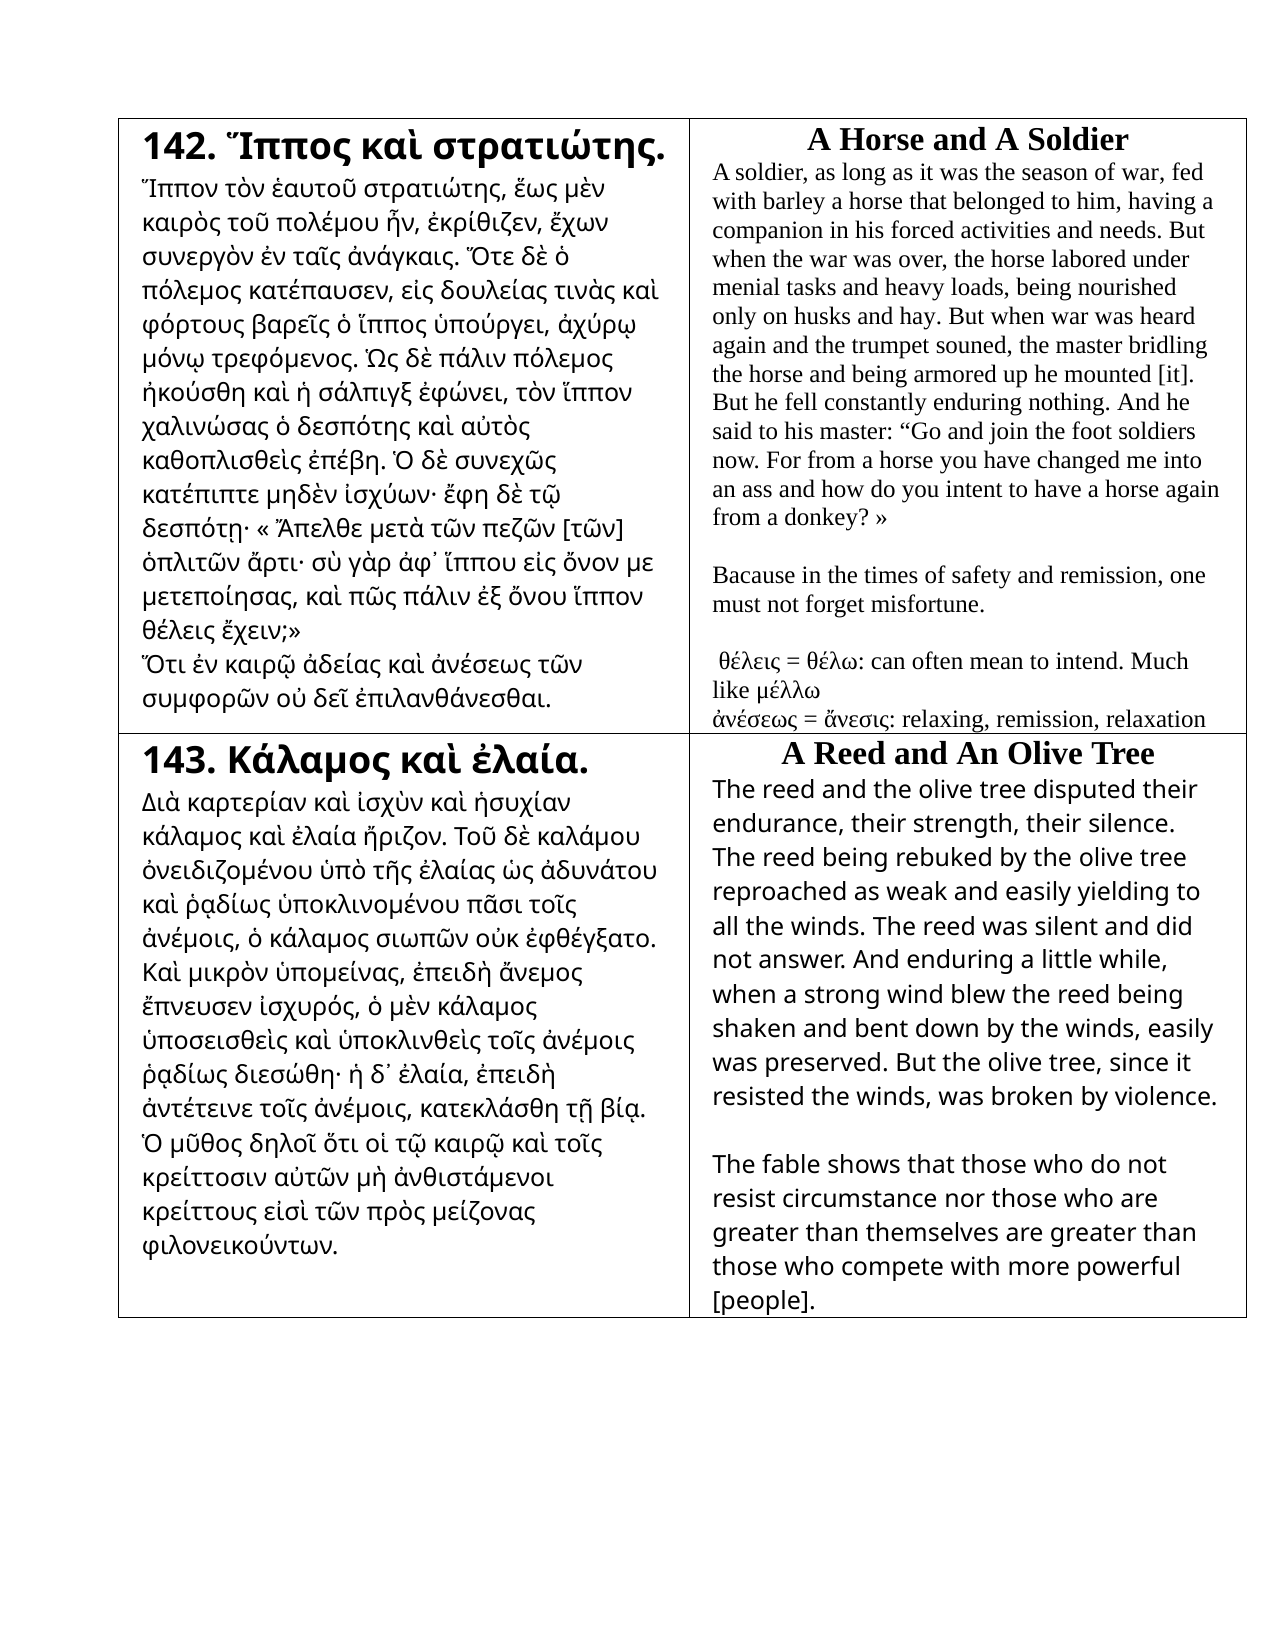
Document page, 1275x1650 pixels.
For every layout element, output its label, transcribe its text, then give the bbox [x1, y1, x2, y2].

table_cell A Reed and An Olive Tree The reed and the olive tree disputed their endurance, their strength, their silence. The reed being rebuked by the olive tree reproached as weak and easily yielding to all the winds. The reed was silent and did not answer. And enduring a little while, when a strong wind blew the reed being shaken and bent down by the winds, easily was preserved. But the olive tree, since it resisted the winds, was broken by violence. The fable shows that those who do not resist circumstance nor those who are greater than themselves are greater than those who compete with more powerful [people]. [690, 734, 1246, 1317]
table_cell A Horse and A Soldier A soldier, as long as it was the season of war, fed with barley a horse that belonged to him, having a companion in his forced activities and needs. But when the war was over, the horse labored under menial tasks and heavy loads, being nourished only on husks and hay. But when war was heard again and the trumpet souned, the master bridling the horse and being armored up he mounted [it]. But he fell constantly enduring nothing. And he said to his master: “Go and join the foot soldiers now. For from a horse you have changed me into an ass and how do you intent to have a horse again from a donkey? » Bacause in the times of safety and remission, one must not forget misfortune. θέλεις = θέλω: can often mean to intend. Much like μέλλω ἀνέσεως = ἄνεσις: relaxing, remission, relaxation [690, 119, 1246, 732]
table_cell 142. Ἵππος καὶ στρατιώτης. Ἵππον τὸν ἑαυτοῦ στρατιώτης, ἕως μὲν καιρὸς τοῦ πολέμου ἦν, ἐκρίθιζεν, ἔχων συνεργὸν ἐν ταῖς ἀνάγκαις. Ὅτε δὲ ὁ πόλεμος κατέπαυσεν, εἰς δουλείας τινὰς καὶ φόρτους βαρεῖς ὁ ἵππος ὑπούργει, ἀχύρῳ μόνῳ τρεφόμενος. Ὡς δὲ πάλιν πόλεμος ἠκούσθη καὶ ἡ σάλπιγξ ἐφώνει, τὸν ἵππον χαλινώσας ὁ δεσπότης καὶ αὐτὸς καθοπλισθεὶς ἐπέβη. Ὁ δὲ συνεχῶς κατέπιπτε μηδὲν ἰσχύων· ἔφη δὲ τῷ δεσπότῃ· « Ἄπελθε μετὰ τῶν πεζῶν [τῶν] ὁπλιτῶν ἄρτι· σὺ γὰρ ἀφ᾿ ἵππου εἰς ὄνον με μετεποίησας, καὶ πῶς πάλιν ἐξ ὄνου ἵππον θέλεις ἔχειν;» Ὅτι ἐν καιρῷ ἀδείας καὶ ἀνέσεως τῶν συμφορῶν οὐ δεῖ ἐπιλανθάνεσθαι. [119, 119, 689, 732]
table_cell 143. Κάλαμος καὶ ἐλαία. Διὰ καρτερίαν καὶ ἰσχὺν καὶ ἡσυχίαν κάλαμος καὶ ἐλαία ἤριζον. Τοῦ δὲ καλάμου ὀνειδιζομένου ὑπὸ τῆς ἐλαίας ὡς ἀδυνάτου καὶ ῥᾳδίως ὑποκλινομένου πᾶσι τοῖς ἀνέμοις, ὁ κάλαμος σιωπῶν οὐκ ἐφθέγξατο. Καὶ μικρὸν ὑπομείνας, ἐπειδὴ ἄνεμος ἔπνευσεν ἰσχυρός, ὁ μὲν κάλαμος ὑποσεισθεὶς καὶ ὑποκλινθεὶς τοῖς ἀνέμοις ῥᾳδίως διεσώθη· ἡ δ᾿ ἐλαία, ἐπειδὴ ἀντέτεινε τοῖς ἀνέμοις, κατεκλάσθη τῇ βίᾳ. Ὁ μῦθος δηλοῖ ὅτι οἱ τῷ καιρῷ καὶ τοῖς κρείττοσιν αὐτῶν μὴ ἀνθιστάμενοι κρείττους εἰσὶ τῶν πρὸς μείζονας φιλονεικούντων. [119, 734, 689, 1317]
